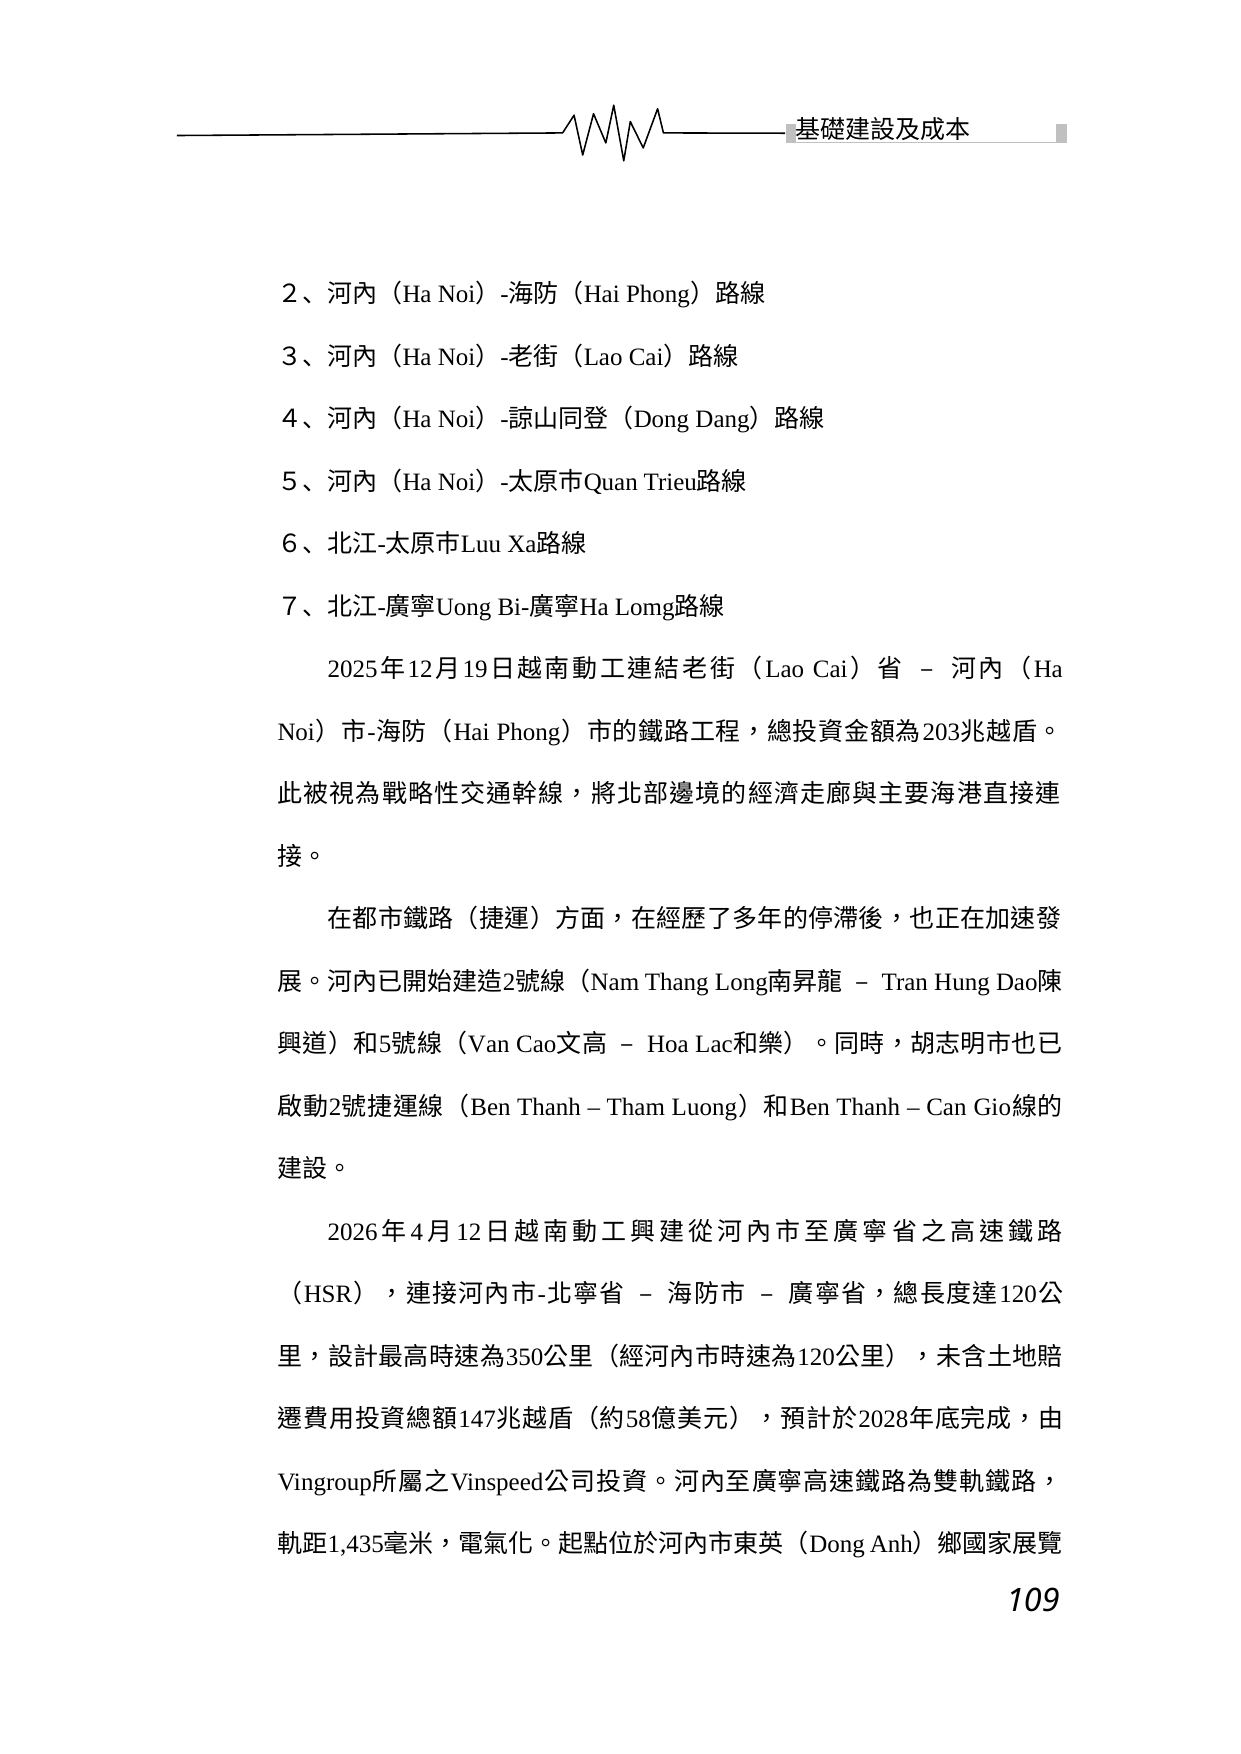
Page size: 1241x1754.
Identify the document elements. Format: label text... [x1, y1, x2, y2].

text ４、河內（Ha Noi）-諒山同登（Dong Dang）路線 [277, 375, 1063, 438]
text ２、河內（Ha Noi）-海防（Hai Phong）路線 [277, 250, 1063, 313]
text ３、河內（Ha Noi）-老街（Lao Cai）路線 [277, 313, 1063, 375]
text 在都市鐵路（捷運）方面，在經歷了多年的停滯後，也正在加速發展。河內已開始建造2號線（Nam Thang Long南昇龍 – Tran Hung Dao陳興道）和5號線（Van Cao文高 – Hoa Lac和樂）。同時，胡志明市也已啟動2號捷運線（Ben Thanh – Tham Luong）和Ben Thanh – Can Gio線的建設。 [277, 875, 1063, 1188]
text ６、北江-太原市Luu Xa路線 [277, 500, 1063, 563]
text 2026年4月12日越南動工興建從河內市至廣寧省之高速鐵路（HSR），連接河內市-北寧省 – 海防市 – 廣寧省，總長度達120公里，設計最高時速為350公里（經河內市時速為120公里），未含土地賠遷費用投資總額147兆越盾（約58億美元），預計於2028年底完成，由Vingroup所屬之Vinspeed公司投資。河內至廣寧高速鐵路為雙軌鐵路，軌距1,435毫米，電氣化。起點位於河內市東英（Dong Anh）鄉國家展覽 [277, 1188, 1063, 1563]
text 2025年12月19日越南動工連結老街（Lao Cai）省 – 河內（Ha Noi）市-海防（Hai Phong）市的鐵路工程，總投資金額為203兆越盾。此被視為戰略性交通幹線，將北部邊境的經濟走廊與主要海港直接連接。 [277, 625, 1063, 875]
text ５、河內（Ha Noi）-太原市Quan Trieu路線 [277, 438, 1063, 500]
text ７、北江-廣寧Uong Bi-廣寧Ha Lomg路線 [277, 563, 1063, 625]
